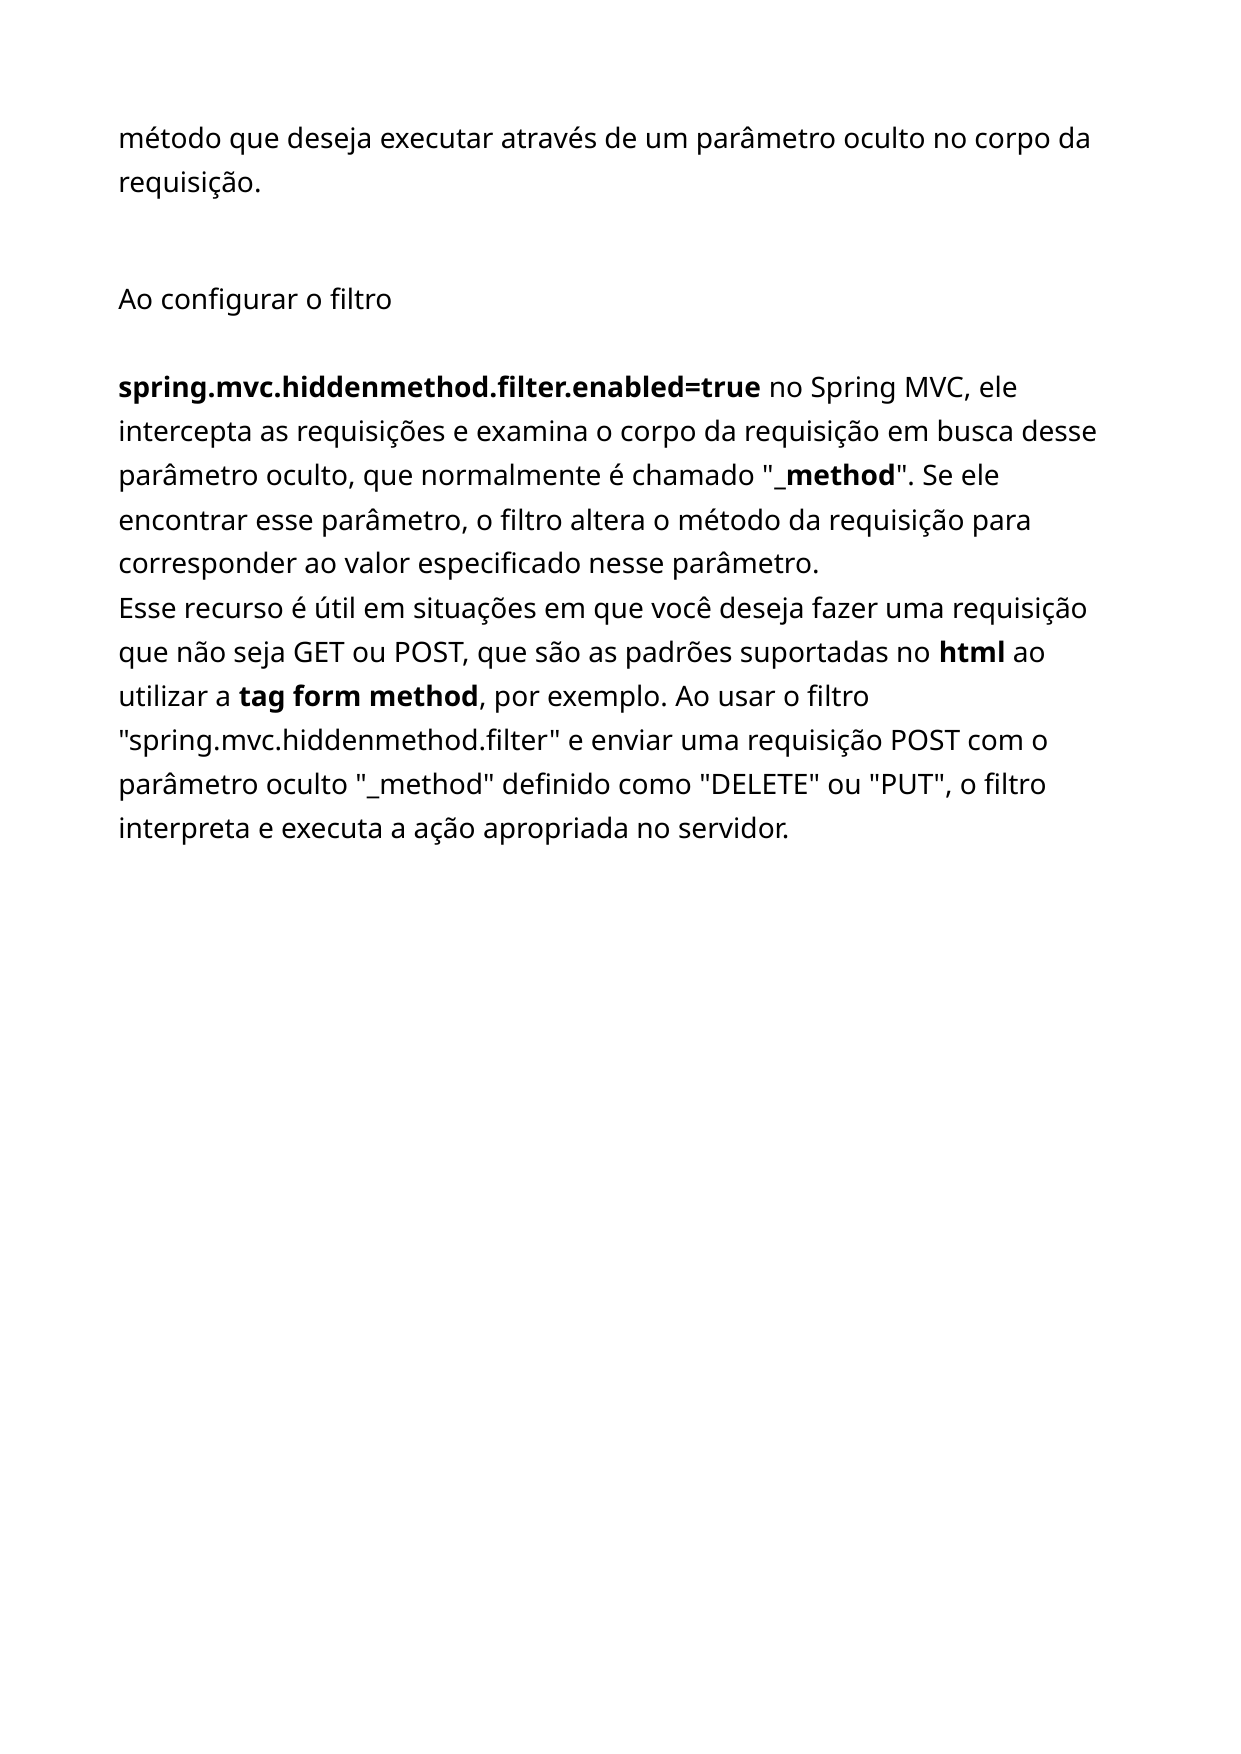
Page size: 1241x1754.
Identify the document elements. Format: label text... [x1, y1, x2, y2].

text Esse recurso é útil em situações em que você deseja fazer uma requisição que não seja GET ou POST, que são as padrões suportadas no html ao utilizar a tag form method, por exemplo. Ao usar o filtro "spring.mvc.hiddenmethod.filter" e enviar uma requisição POST com o parâmetro oculto "_method" definido como "DELETE" ou "PUT", o filtro interpreta e executa a ação apropriada no servidor. [118, 588, 1122, 847]
text método que deseja executar através de um parâmetro oculto no corpo da requisição. [118, 118, 1122, 201]
text Ao configurar o filtro [118, 279, 1122, 318]
text spring.mvc.hiddenmethod.filter.enabled=true no Spring MVC, ele intercepta as requisições e examina o corpo da requisição em busca desse parâmetro oculto, que normalmente é chamado "_method". Se ele encontrar esse parâmetro, o filtro altera o método da requisição para corresponder ao valor especificado nesse parâmetro. [118, 368, 1122, 582]
